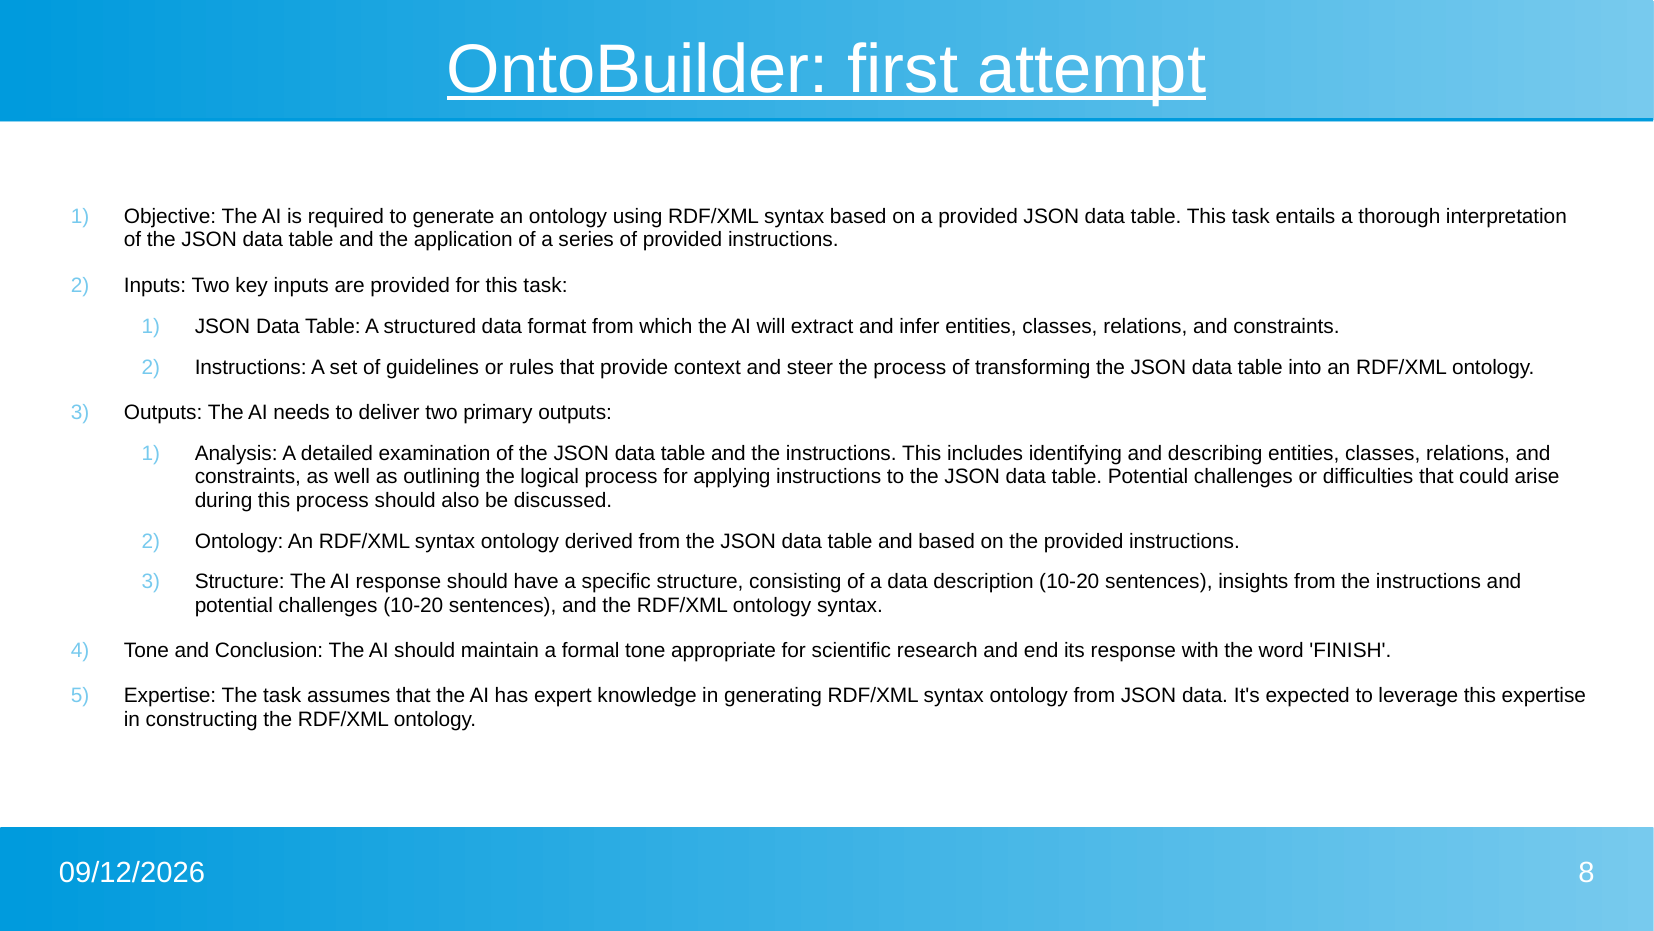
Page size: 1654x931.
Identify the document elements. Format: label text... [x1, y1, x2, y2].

list Objective: The AI is required to generate an ontology using RDF/XML syntax based on a provided JSON data table. This task entails a thorough interpretation of the JSON data table and the application of a series of provided instructions. Inputs: Two key inputs are provided for this task: JSON Data Table: A structured data format from which the AI will extract and infer entities, classes, relations, and constraints. Instructions: A set of guidelines or rules that provide context and steer the process of transforming the JSON data table into an RDF/XML ontology. Outputs: The AI needs to deliver two primary outputs: Analysis: A detailed examination of the JSON data table and the instructions. This includes identifying and describing entities, classes, relations, and constraints, as well as outlining the logical process for applying instructions to the JSON data table. Potential challenges or difficulties that could arise during this process should also be discussed. Ontology: An RDF/XML syntax ontology derived from the JSON data table and based on the provided instructions. Structure: The AI response should have a specific structure, consisting of a data description (10-20 sentences), insights from the instructions and potential challenges (10-20 sentences), and the RDF/XML ontology syntax. Tone and Conclusion: The AI should maintain a formal tone appropriate for scientific research and end its response with the word 'FINISH'. Expertise: The task assumes that the AI has expert knowledge in generating RDF/XML syntax ontology from JSON data. It's expected to leverage this expertise in constructing the RDF/XML ontology. [53, 159, 1589, 751]
title OntoBuilder: first attempt [59, 29, 1595, 108]
